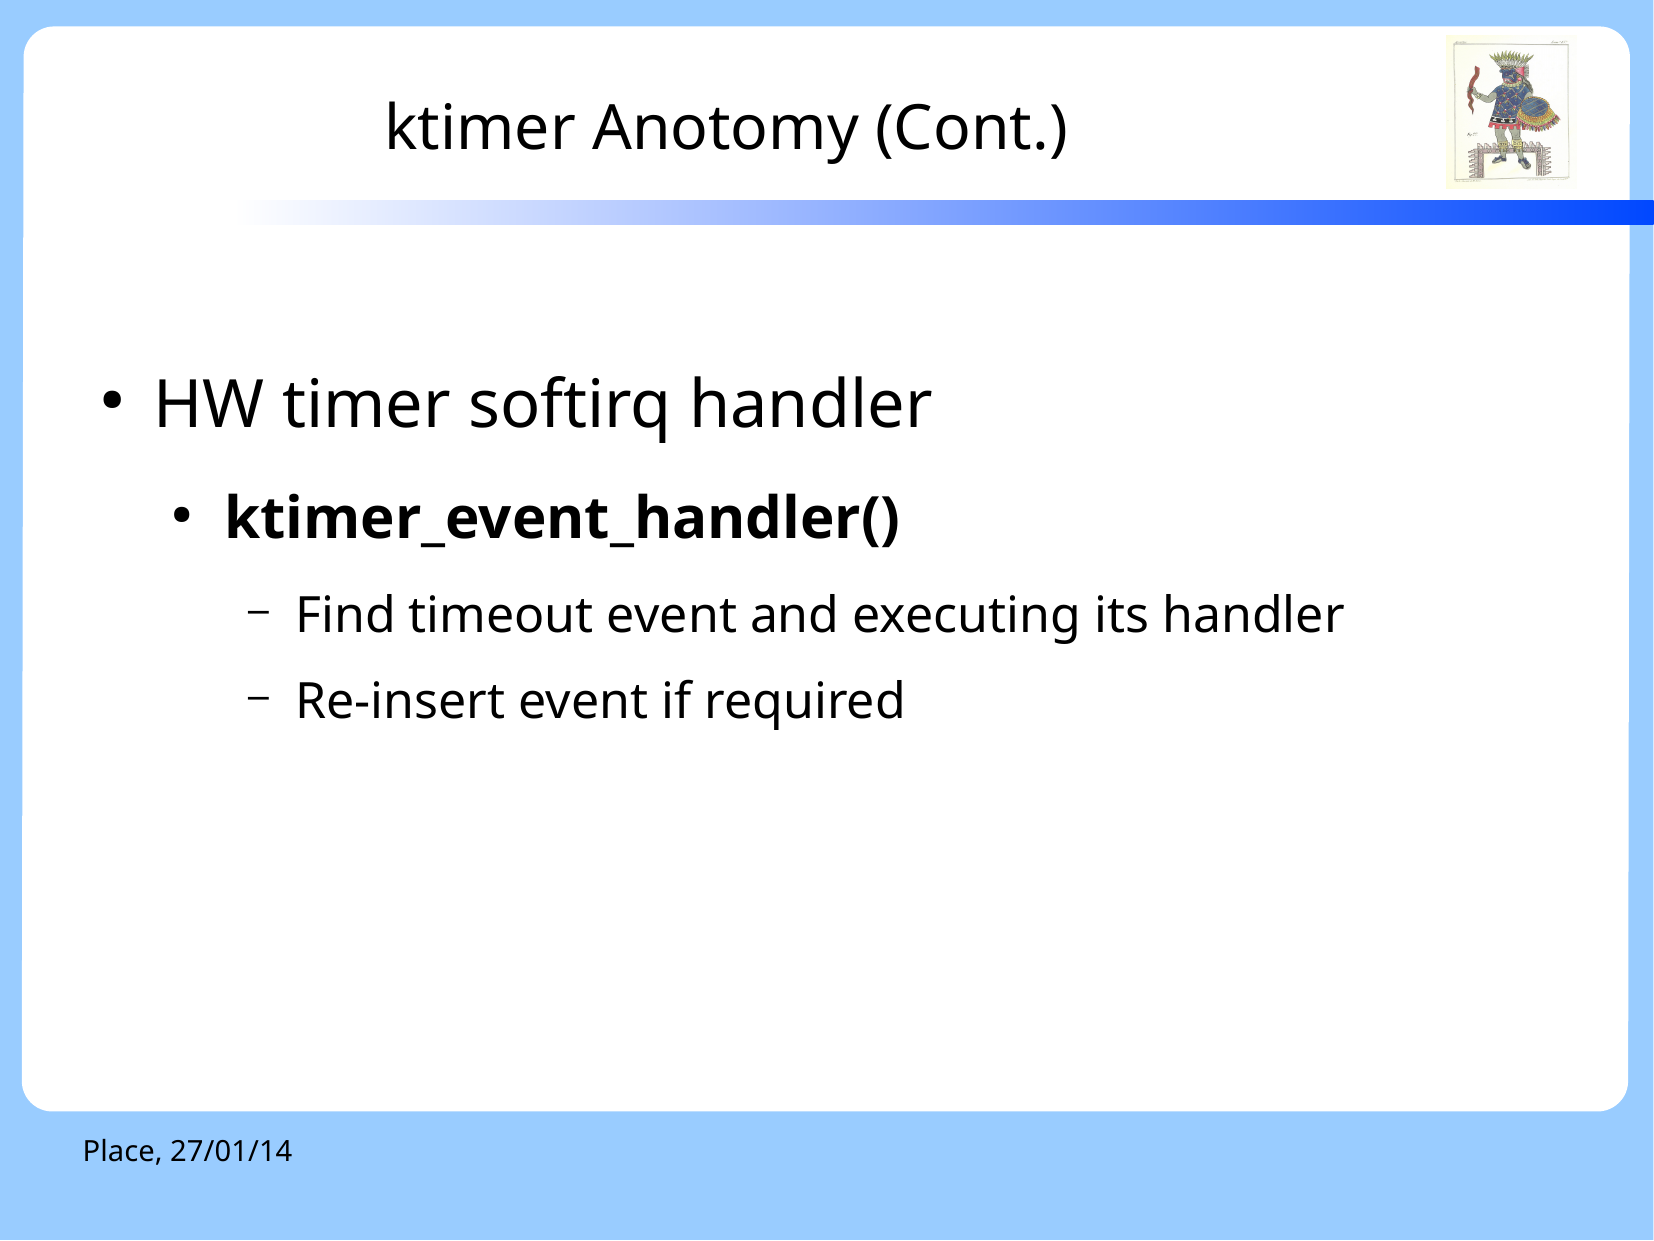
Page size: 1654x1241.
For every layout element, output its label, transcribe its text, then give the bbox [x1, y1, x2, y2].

list HW timer softirq handler ktimer_event_handler() Find timeout event and executing its handler Re-insert event if required [82, 236, 1571, 1055]
picture [1446, 35, 1577, 189]
title ktimer Anotomy (Cont.) [82, 49, 1371, 201]
